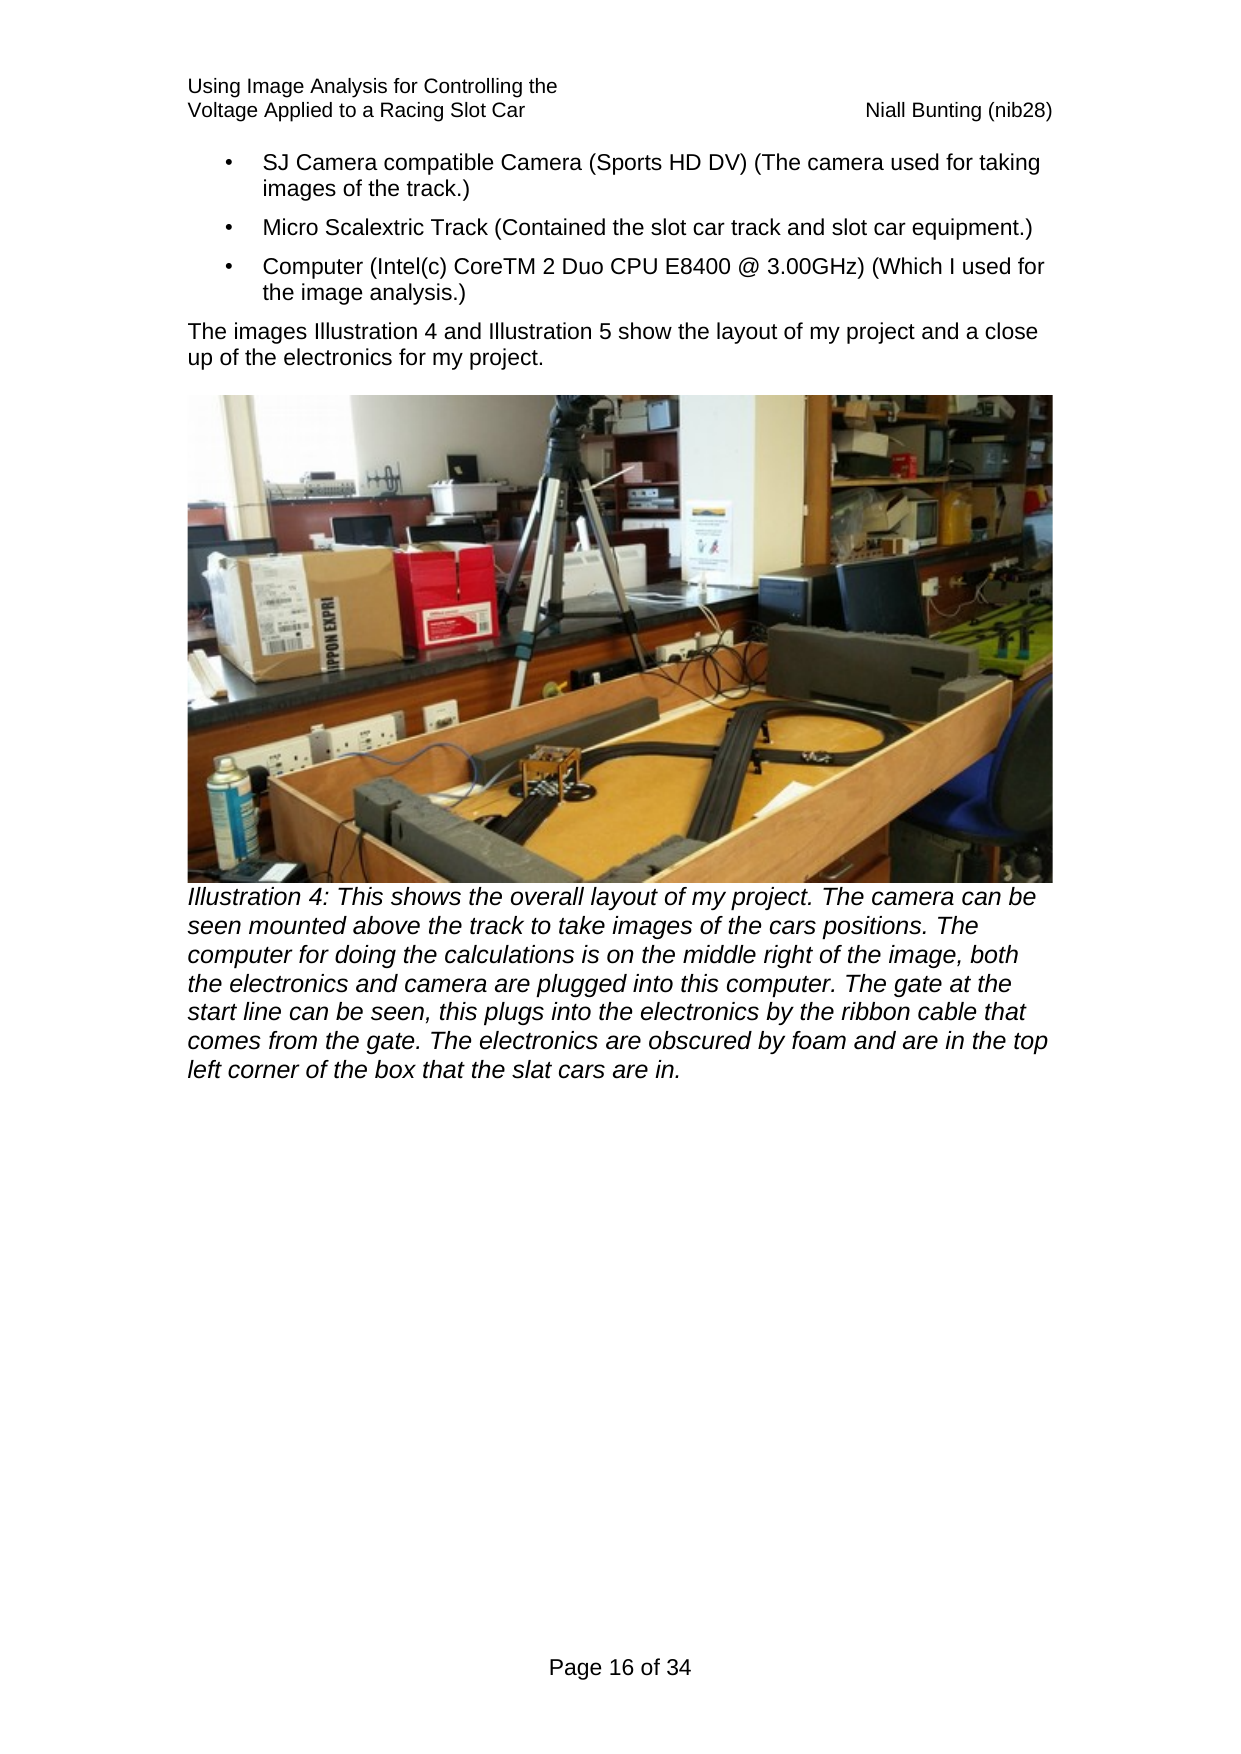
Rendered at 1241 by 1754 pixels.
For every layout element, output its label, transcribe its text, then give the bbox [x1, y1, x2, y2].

picture [187, 395, 1053, 883]
text The images Illustration 4 and Illustration 5 show the layout of my project and a close up of the electronics for my project. [187, 318, 1053, 371]
list Micro Scalextric Track (Contained the slot car track and slot car equipment.) [225, 214, 1053, 240]
text Illustration 4: This shows the overall layout of my project. The camera can be seen mounted above the track to take images of the cars positions. The computer for doing the calculations is on the middle right of the image, both the electronics and camera are plugged into this computer. The gate at the start line can be seen, this plugs into the electronics by the ribbon cable that comes from the gate. The electronics are obscured by foam and are in the top left corner of the box that the slat cars are in. [187, 883, 1053, 1084]
list SJ Camera compatible Camera (Sports HD DV) (The camera used for taking images of the track.) [225, 149, 1053, 201]
list Computer (Intel(c) CoreTM 2 Duo CPU E8400 @ 3.00GHz) (Which I used for the image analysis.) [225, 253, 1053, 306]
